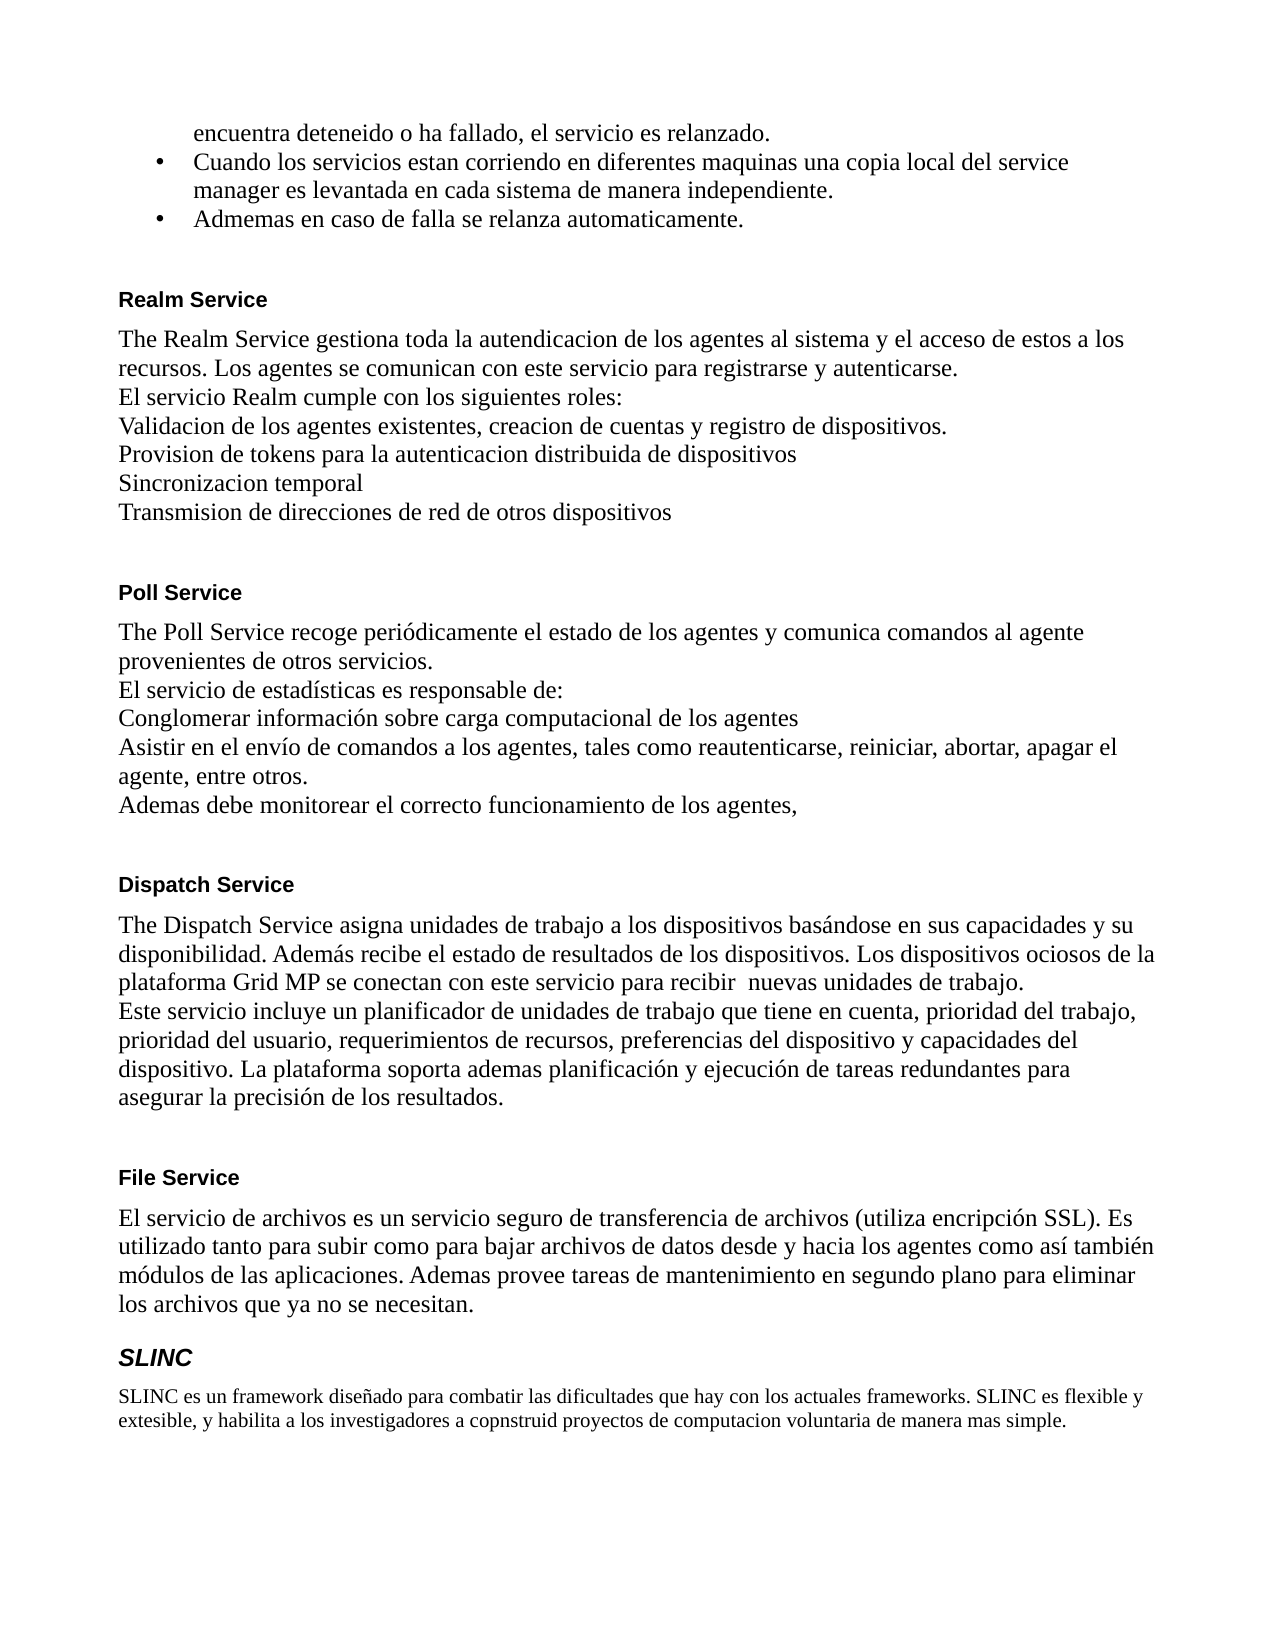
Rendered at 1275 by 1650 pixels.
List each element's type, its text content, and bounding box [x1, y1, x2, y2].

text The Realm Service gestiona toda la autendicacion de los agentes al sistema y el acceso de estos a los recursos. Los agentes se comunican con este servicio para registrarse y autenticarse. [118, 324, 1157, 382]
text The Poll Service recoge periódicamente el estado de los agentes y comunica comandos al agente provenientes de otros servicios. [118, 617, 1157, 675]
subtitle Poll Service [118, 579, 1157, 605]
list Admemas en caso de falla se relanza automaticamente. [156, 204, 1157, 233]
text The Dispatch Service asigna unidades de trabajo a los dispositivos basándose en sus capacidades y su disponibilidad. Además recibe el estado de resultados de los dispositivos. Los dispositivos ociosos de la plataforma Grid MP se conectan con este servicio para recibir nuevas unidades de trabajo. [118, 910, 1157, 996]
text El servicio Realm cumple con los siguientes roles: [118, 382, 1157, 411]
text Provision de tokens para la autenticacion distribuida de dispositivos [118, 439, 1157, 468]
text Asistir en el envío de comandos a los agentes, tales como reautenticarse, reiniciar, abortar, apagar el agente, entre otros. [118, 732, 1157, 790]
text El servicio de archivos es un servicio seguro de transferencia de archivos (utiliza encripción SSL). Es utilizado tanto para subir como para bajar archivos de datos desde y hacia los agentes como así también módulos de las aplicaciones. Ademas provee tareas de mantenimiento en segundo plano para eliminar los archivos que ya no se necesitan. [118, 1203, 1157, 1318]
text SLINC es un framework diseñado para combatir las dificultades que hay con los actuales frameworks. SLINC es flexible y extesible, y habilita a los investigadores a copnstruid proyectos de computacion voluntaria de manera mas simple. [118, 1384, 1157, 1432]
text El servicio de estadísticas es responsable de: [118, 675, 1157, 703]
text Conglomerar información sobre carga computacional de los agentes [118, 703, 1157, 732]
text Transmision de direcciones de red de otros dispositivos [118, 497, 1157, 526]
subtitle File Service [118, 1165, 1157, 1190]
list encuentra deteneido o ha fallado, el servicio es relanzado. [156, 118, 1157, 147]
list Cuando los servicios estan corriendo en diferentes maquinas una copia local del service manager es levantada en cada sistema de manera independiente. [156, 147, 1157, 204]
text Sincronizacion temporal [118, 468, 1157, 497]
subtitle Dispatch Service [118, 872, 1157, 897]
text Validacion de los agentes existentes, creacion de cuentas y registro de dispositivos. [118, 411, 1157, 439]
text Este servicio incluye un planificador de unidades de trabajo que tiene en cuenta, prioridad del trabajo, prioridad del usuario, requerimientos de recursos, preferencias del dispositivo y capacidades del dispositivo. La plataforma soporta ademas planificación y ejecución de tareas redundantes para asegurar la precisión de los resultados. [118, 996, 1157, 1111]
subtitle SLINC [118, 1343, 1157, 1371]
text Ademas debe monitorear el correcto funcionamiento de los agentes, [118, 790, 1157, 818]
subtitle Realm Service [118, 287, 1157, 312]
